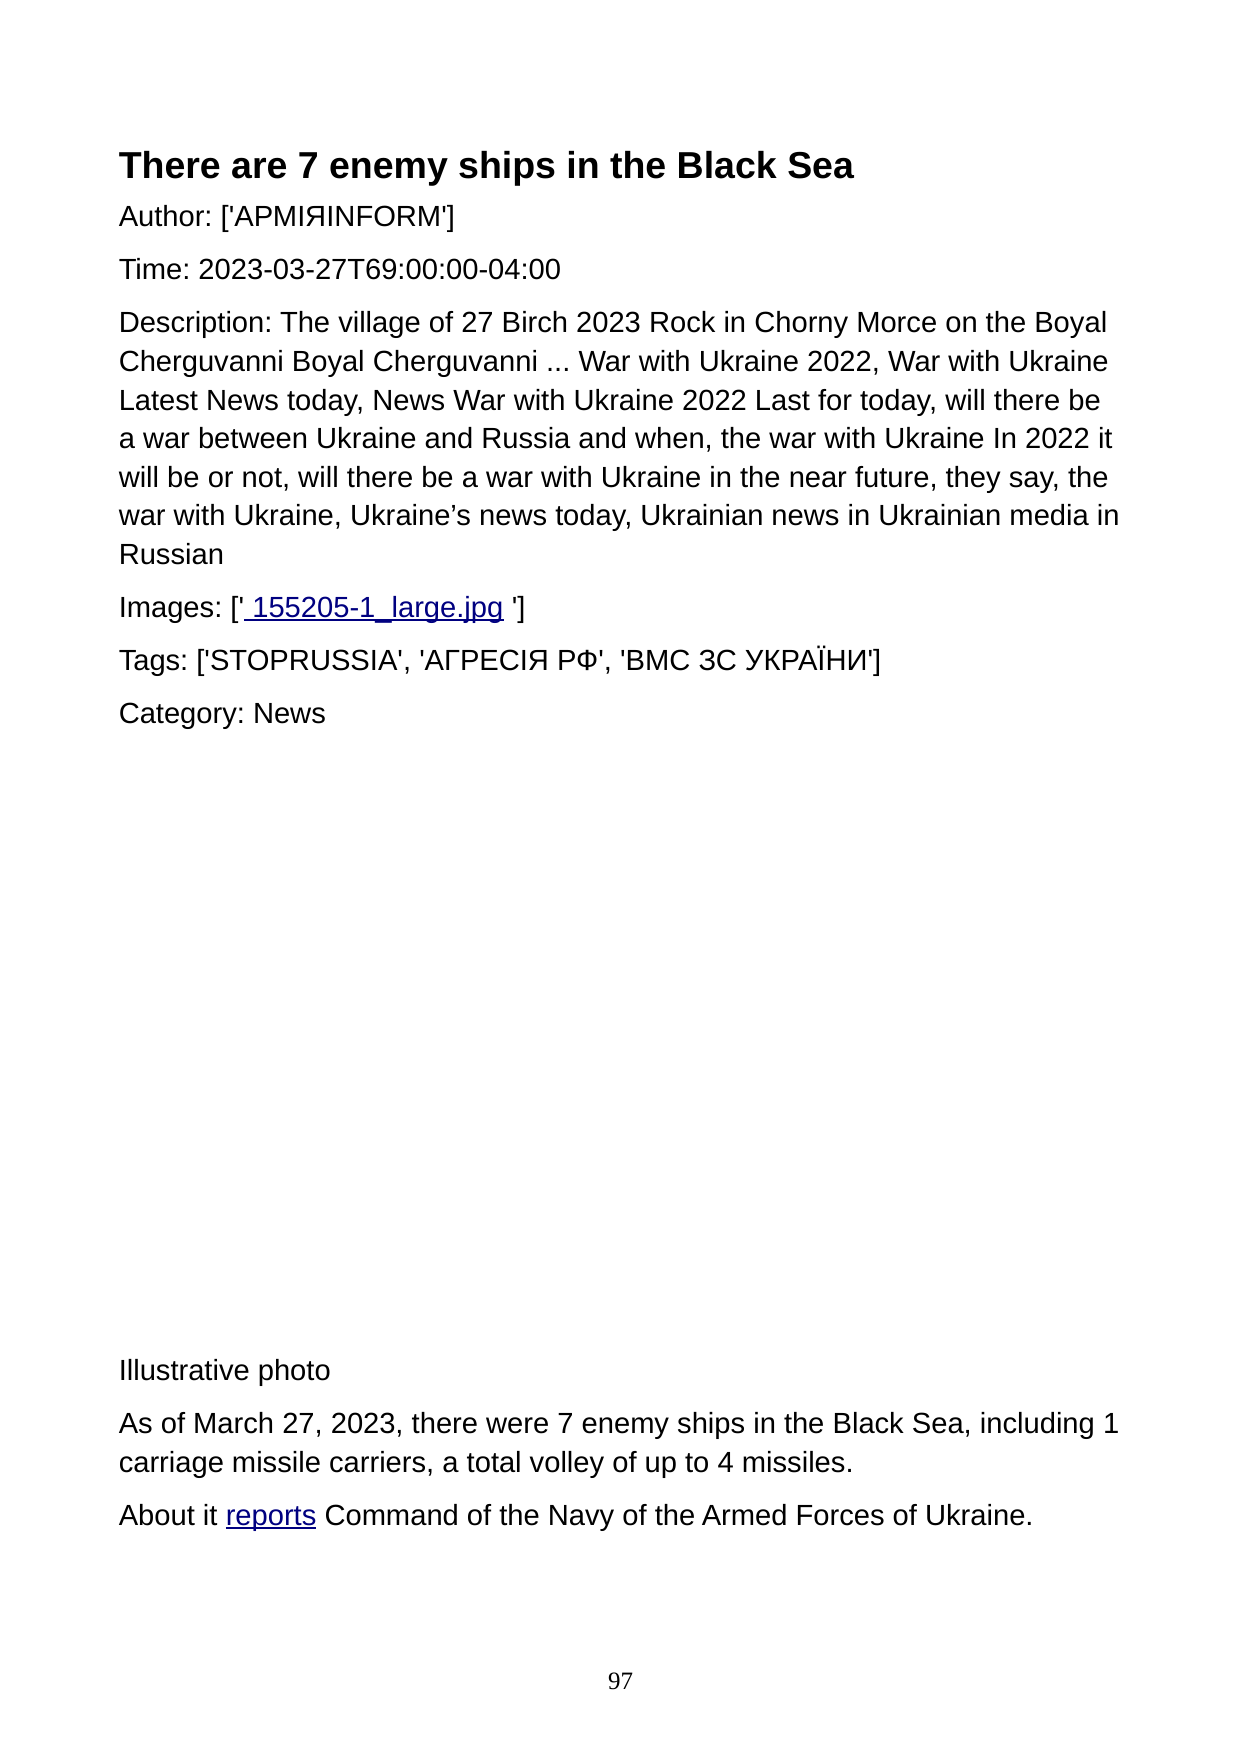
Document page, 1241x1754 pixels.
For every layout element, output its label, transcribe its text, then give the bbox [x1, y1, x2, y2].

text As of March 27, 2023, there were 7 enemy ships in the Black Sea, including 1 carriage missile carriers, a total volley of up to 4 missiles. [118, 1406, 1122, 1478]
text Time: 2023-03-27T69:00:00-04:00 [118, 252, 1122, 286]
text Description: The village of 27 Birch 2023 Rock in Chorny Morce on the Boyal Cherguvanni Boyal Cherguvanni ... War with Ukraine 2022, War with Ukraine Latest News today, News War with Ukraine 2022 Last for today, will there be a war between Ukraine and Russia and when, the war with Ukraine In 2022 it will be or not, will there be a war with Ukraine in the near future, they say, the war with Ukraine, Ukraine’s news today, Ukrainian news in Ukrainian media in Russian [118, 305, 1122, 570]
subtitle There are 7 enemy ships in the Black Sea [118, 143, 1122, 187]
text Author: ['АРМІЯINFORM'] [118, 199, 1122, 233]
text About it reports Command of the Navy of the Armed Forces of Ukraine. [118, 1498, 1122, 1532]
text Category: News [118, 696, 1122, 729]
text Images: [' 155205-1_large.jpg '] [118, 590, 1122, 623]
text Illustrative photo [118, 749, 1122, 1387]
text Tags: ['STOPRUSSIA', 'АГРЕСІЯ РФ', 'ВМС ЗС УКРАЇНИ'] [118, 643, 1122, 676]
